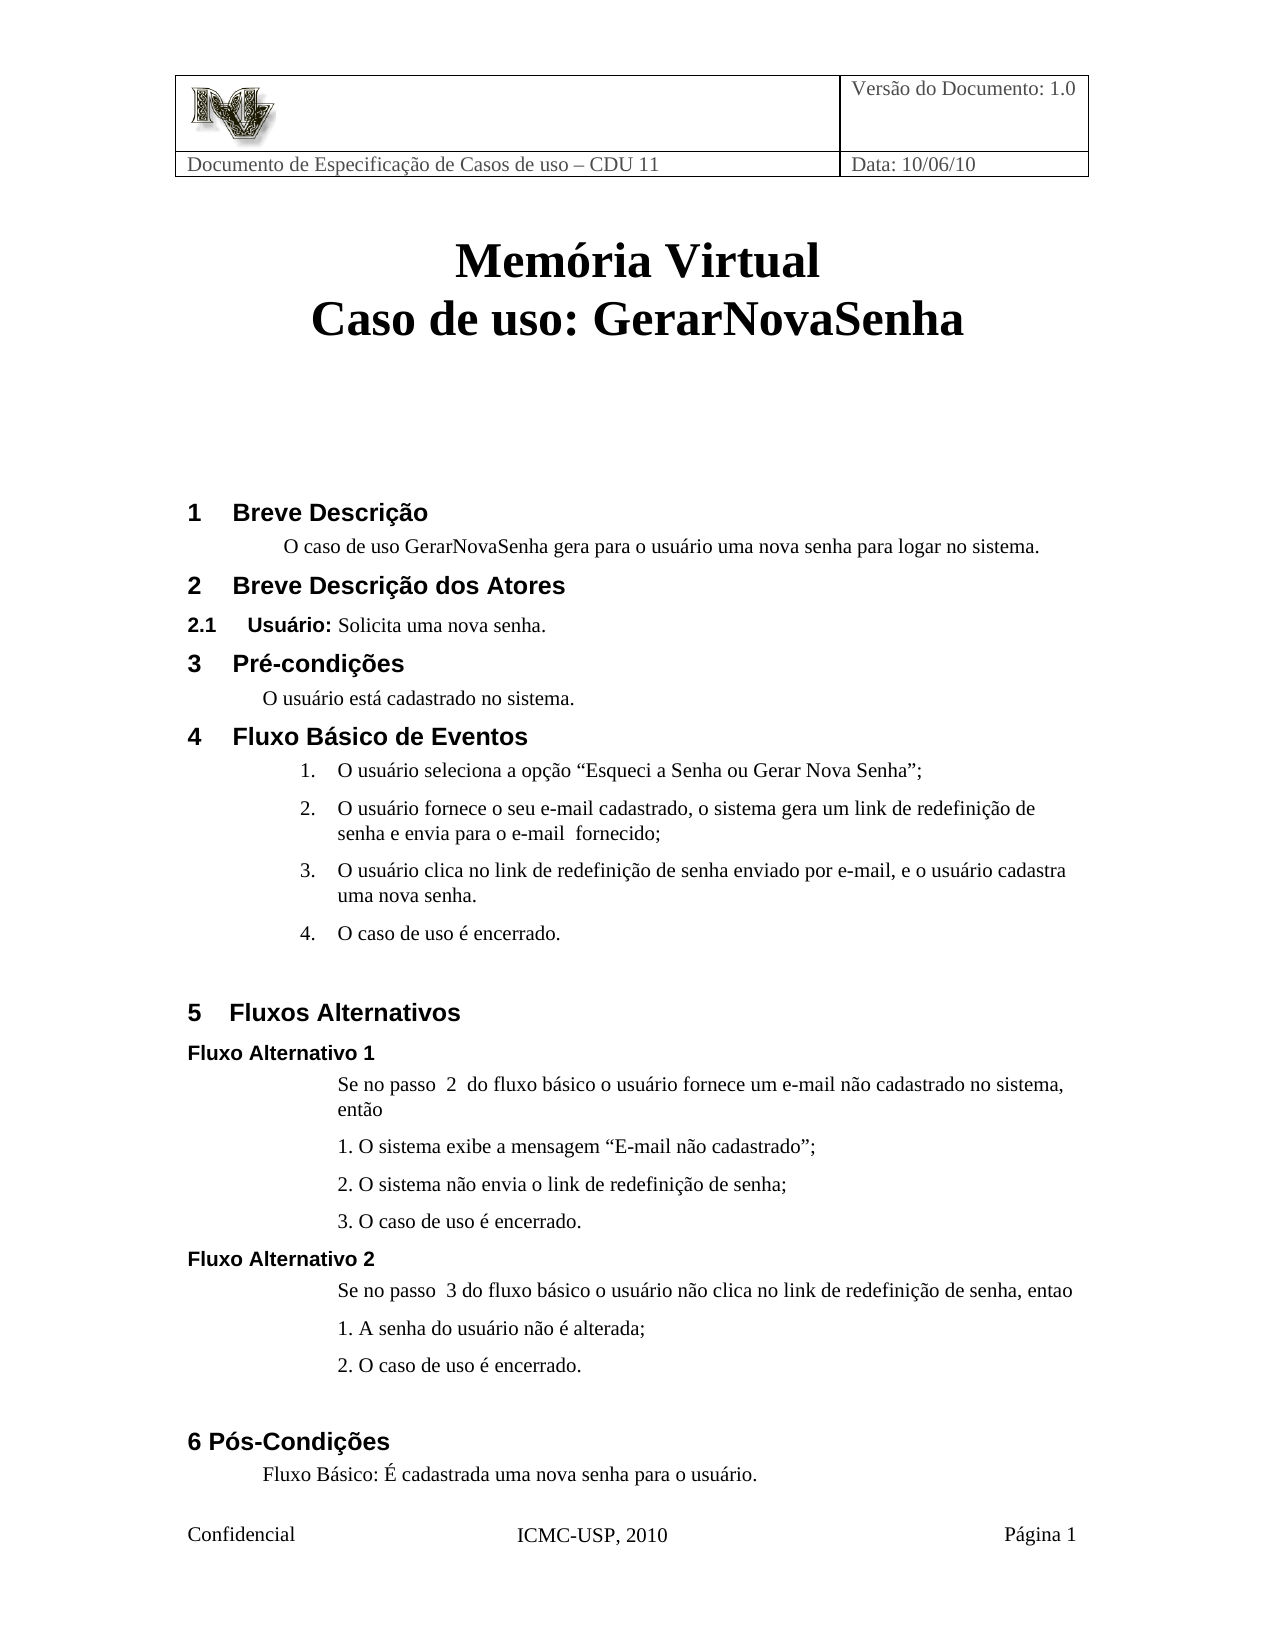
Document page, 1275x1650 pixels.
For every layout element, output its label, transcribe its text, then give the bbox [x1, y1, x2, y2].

subtitle Breve Descrição [187, 498, 1087, 527]
subtitle 5 Fluxos Alternativos [187, 998, 1087, 1027]
text Fluxo Básico: É cadastrada uma nova senha para o usuário. [187, 1462, 1087, 1486]
list 2. O caso de uso é encerrado. [300, 1352, 1087, 1377]
list O usuário fornece o seu e-mail cadastrado, o sistema gera um link de redefinição de senha e envia para o e-mail fornecido; [300, 794, 1087, 844]
list 3. O caso de uso é encerrado. [300, 1208, 1087, 1233]
list 1. A senha do usuário não é alterada; [300, 1314, 1087, 1339]
list 1. O sistema exibe a mensagem “E-mail não cadastrado”; [300, 1133, 1087, 1158]
subtitle Fluxo Alternativo 2 [187, 1246, 1087, 1271]
subtitle Usuário: Solicita uma nova senha. [187, 612, 1087, 637]
text O caso de uso GerarNovaSenha gera para o usuário uma nova senha para logar no sistema. [262, 533, 1087, 558]
subtitle Fluxo Alternativo 1 [187, 1039, 1087, 1064]
subtitle Fluxo Básico de Eventos [187, 722, 1087, 751]
text O usuário está cadastrado no sistema. [262, 684, 1087, 709]
title Memória Virtual Caso de uso: GerarNovaSenha [187, 231, 1087, 346]
list O usuário seleciona a opção “Esqueci a Senha ou Gerar Nova Senha”; [300, 757, 1087, 782]
list O usuário clica no link de redefinição de senha enviado por e-mail, e o usuário cadastra uma nova senha. [300, 857, 1087, 907]
list Se no passo 3 do fluxo básico o usuário não clica no link de redefinição de senha, entao [300, 1277, 1087, 1302]
subtitle Pré-condições [187, 649, 1087, 678]
list Se no passo 2 do fluxo básico o usuário fornece um e-mail não cadastrado no sistema, então [300, 1071, 1087, 1121]
list 2. O sistema não envia o link de redefinição de senha; [300, 1171, 1087, 1196]
subtitle Breve Descrição dos Atores [187, 571, 1087, 599]
list O caso de uso é encerrado. [300, 919, 1087, 944]
subtitle 6 Pós-Condições [187, 1427, 1087, 1456]
picture [186, 76, 277, 151]
